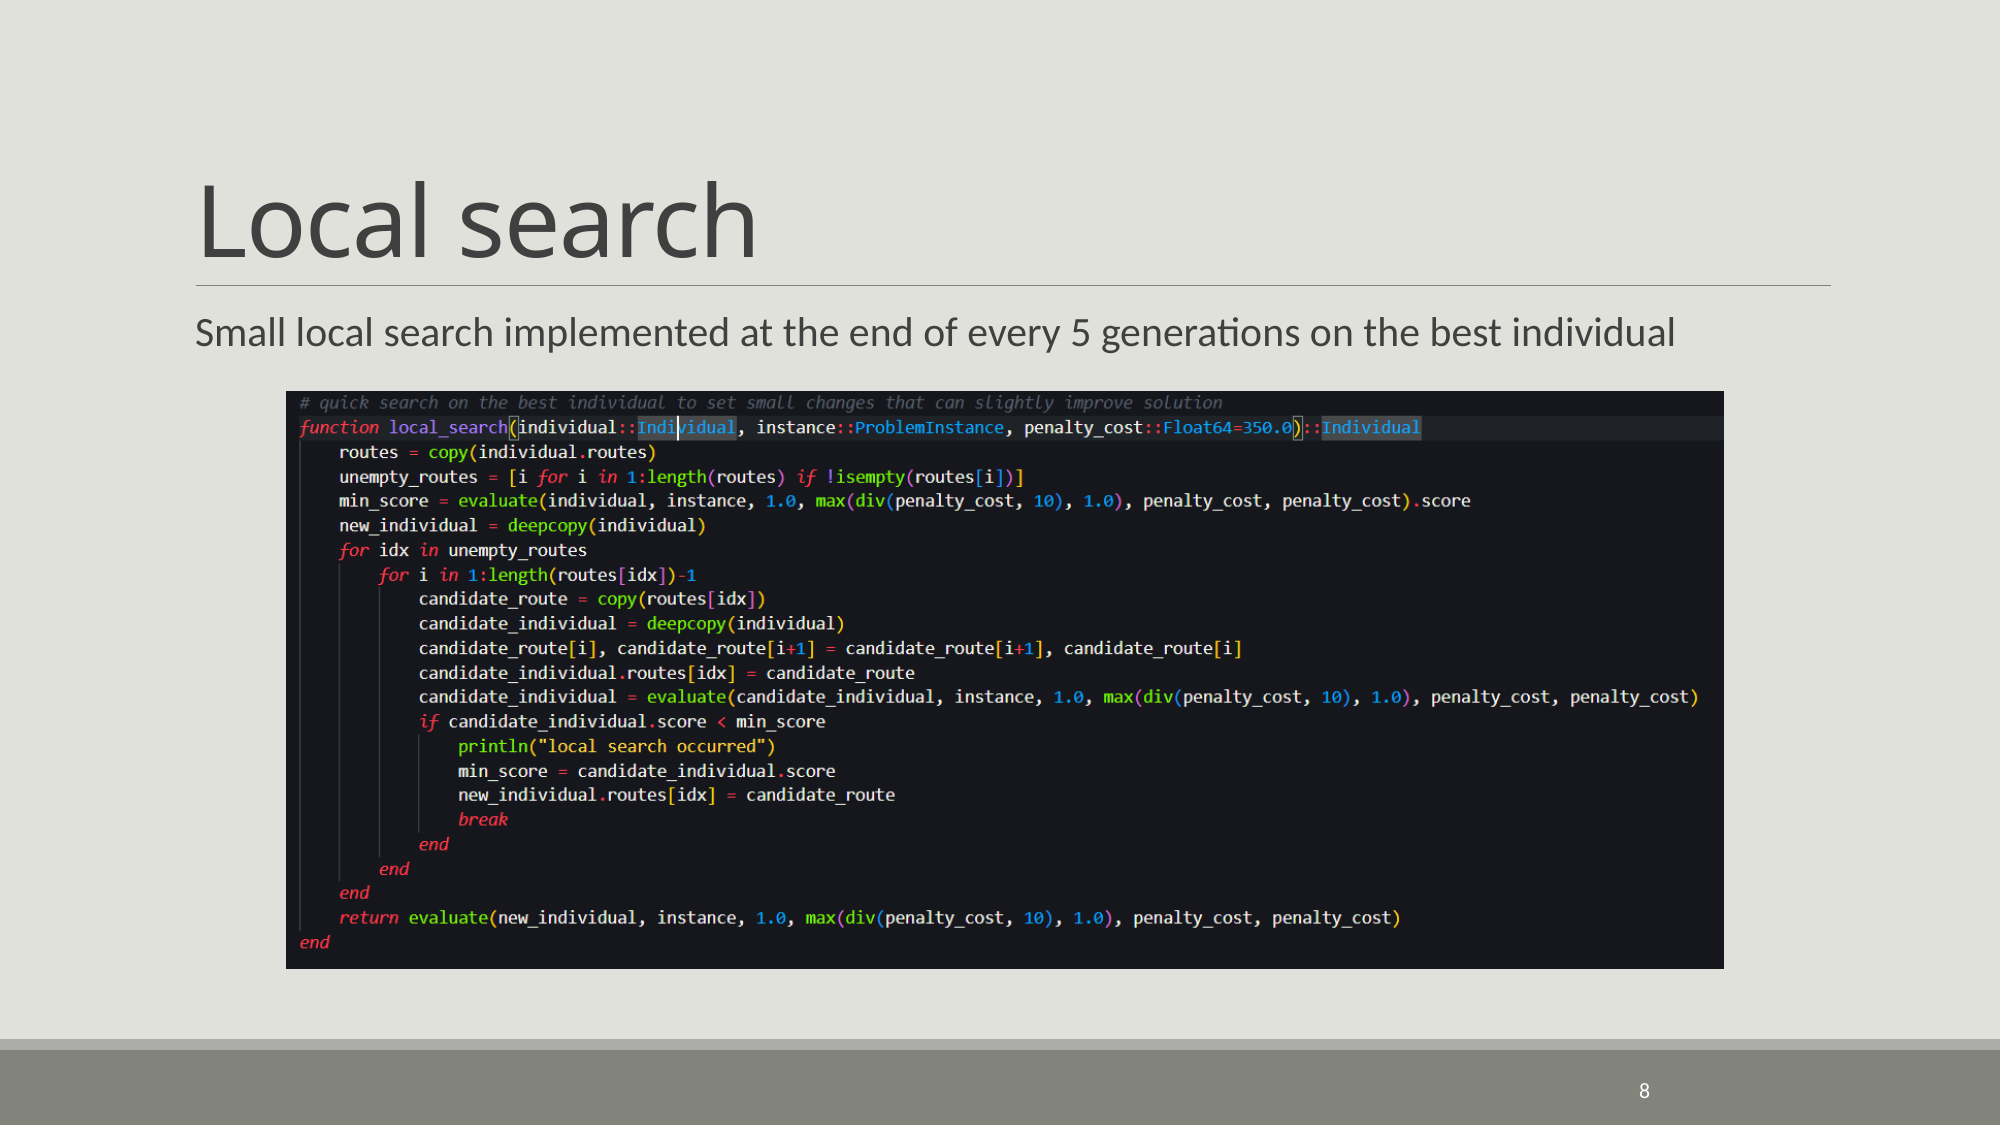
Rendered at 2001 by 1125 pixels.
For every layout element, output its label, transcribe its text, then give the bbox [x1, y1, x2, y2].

list Small local search implemented at the end of every 5 generations on the best individual [180, 302, 1831, 963]
title Local search [180, 47, 1831, 286]
picture [286, 391, 1724, 969]
text_box [1624, 1059, 1840, 1120]
